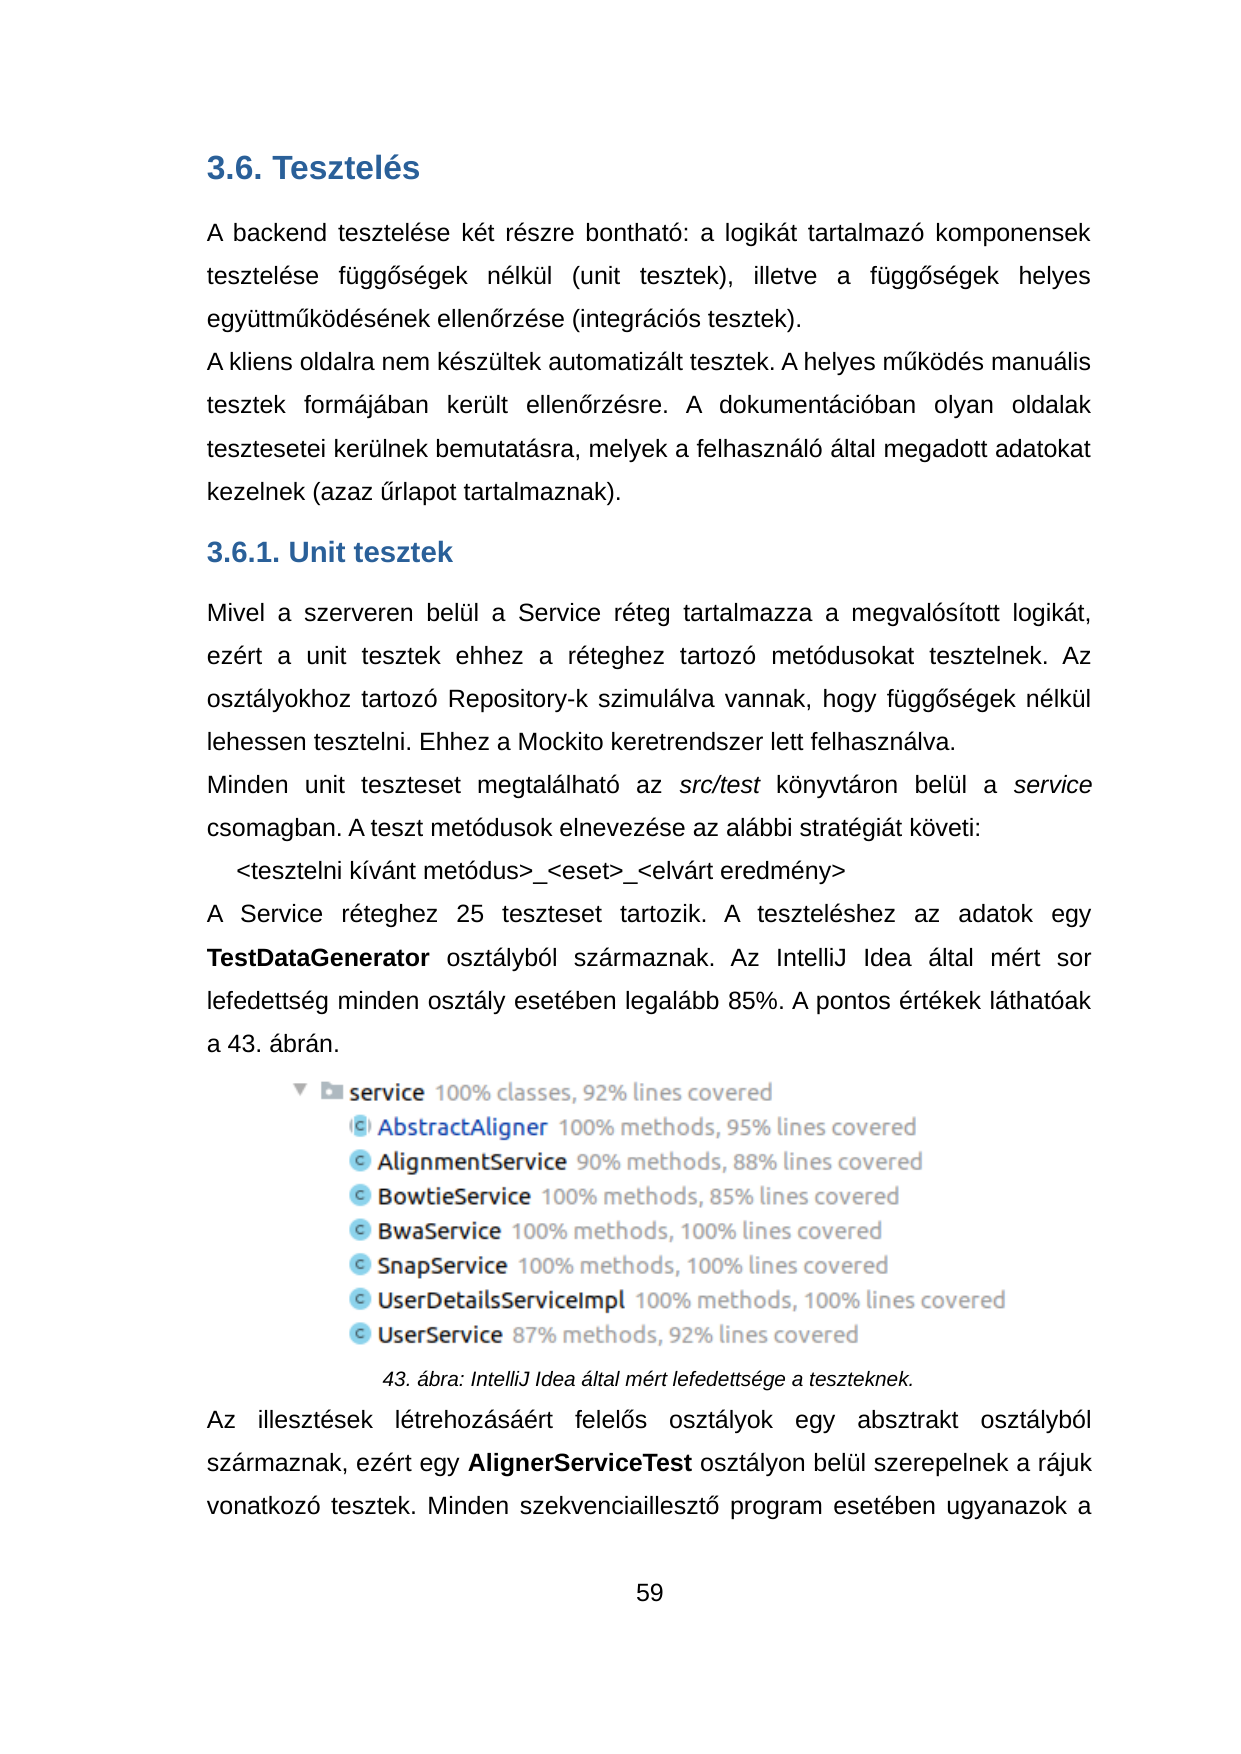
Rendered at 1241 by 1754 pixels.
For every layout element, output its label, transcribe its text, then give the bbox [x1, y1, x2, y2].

text Az illesztések létrehozásáért felelős osztályok egy absztrakt osztályból származnak, ezért egy AlignerServiceTest osztályon belül szerepelnek a rájuk vonatkozó tesztek. Minden szekvenciaillesztő program esetében ugyanazok a [207, 1351, 1093, 1520]
text Mivel a szerveren belül a Service réteg tartalmazza a megvalósított logikát, ezért a unit tesztek ehhez a réteghez tartozó metódusokat tesztelnek. Az osztályokhoz tartozó Repository-k szimulálva vannak, hogy függőségek nélkül lehessen tesztelni. Ehhez a Mockito keretrendszer lett felhasználva. [207, 598, 1093, 756]
subtitle Tesztelés [207, 148, 1093, 186]
picture [273, 1072, 1027, 1351]
text A Service réteghez 25 teszteset tartozik. A teszteléshez az adatok egy TestDataGenerator osztályból származnak. Az IntelliJ Idea által mért sor lefedettség minden osztály esetében legalább 85%. A pontos értékek láthatóak a 43. ábrán. [207, 899, 1093, 1058]
text A backend tesztelése két részre bontható: a logikát tartalmazó komponensek tesztelése függőségek nélkül (unit tesztek), illetve a függőségek helyes együttműködésének ellenőrzése (integrációs tesztek). [207, 218, 1093, 333]
text Minden unit teszteset megtalálható az src/test könyvtáron belül a service csomagban. A teszt metódusok elnevezése az alábbi stratégiát követi: [207, 770, 1093, 842]
subtitle Unit tesztek [207, 534, 1093, 568]
text <tesztelni kívánt metódus>_<eset>_<elvárt eredmény> [236, 856, 1093, 885]
text 43. ábra: IntelliJ Idea által mért lefedettsége a teszteknek. [273, 1351, 1026, 1390]
text A kliens oldalra nem készültek automatizált tesztek. A helyes működés manuális tesztek formájában került ellenőrzésre. A dokumentációban olyan oldalak tesztesetei kerülnek bemutatásra, melyek a felhasználó által megadott adatokat kezelnek (azaz űrlapot tartalmaznak). [207, 347, 1093, 506]
